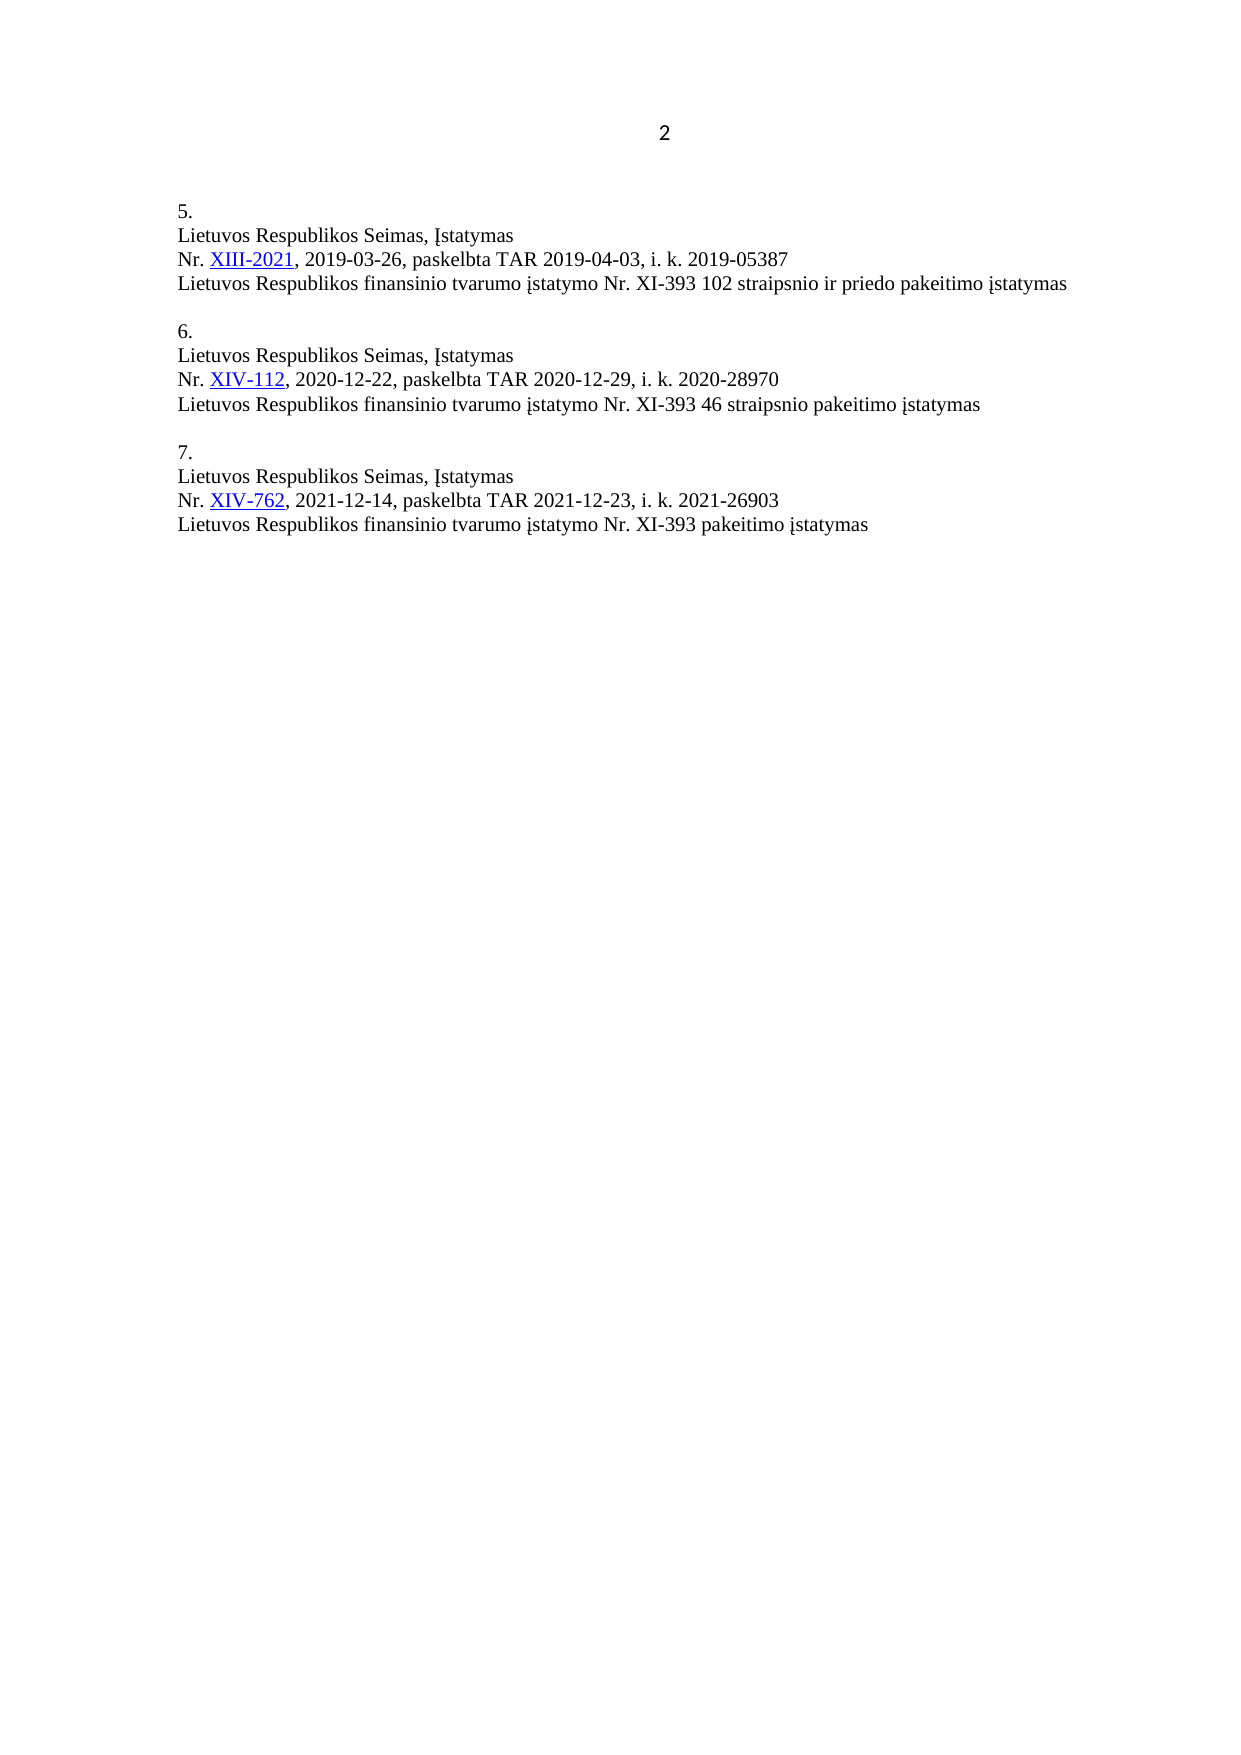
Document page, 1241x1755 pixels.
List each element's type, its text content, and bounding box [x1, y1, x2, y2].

text Lietuvos Respublikos finansinio tvarumo įstatymo Nr. XI-393 46 straipsnio pakeitimo įstatymas [177, 391, 1152, 416]
text 7. [177, 439, 1152, 464]
text 5. [177, 199, 1152, 223]
text Nr. XIV-112, 2020-12-22, paskelbta TAR 2020-12-29, i. k. 2020-28970 [177, 367, 1152, 391]
text Nr. XIII-2021, 2019-03-26, paskelbta TAR 2019-04-03, i. k. 2019-05387 [177, 247, 1152, 271]
text Lietuvos Respublikos finansinio tvarumo įstatymo Nr. XI-393 102 straipsnio ir priedo pakeitimo įstatymas [177, 271, 1152, 295]
text Lietuvos Respublikos Seimas, Įstatymas [177, 223, 1152, 247]
text 6. [177, 319, 1152, 343]
text Lietuvos Respublikos finansinio tvarumo įstatymo Nr. XI-393 pakeitimo įstatymas [177, 512, 1152, 536]
text Lietuvos Respublikos Seimas, Įstatymas [177, 464, 1152, 488]
text Lietuvos Respublikos Seimas, Įstatymas [177, 343, 1152, 367]
text Nr. XIV-762, 2021-12-14, paskelbta TAR 2021-12-23, i. k. 2021-26903 [177, 488, 1152, 512]
